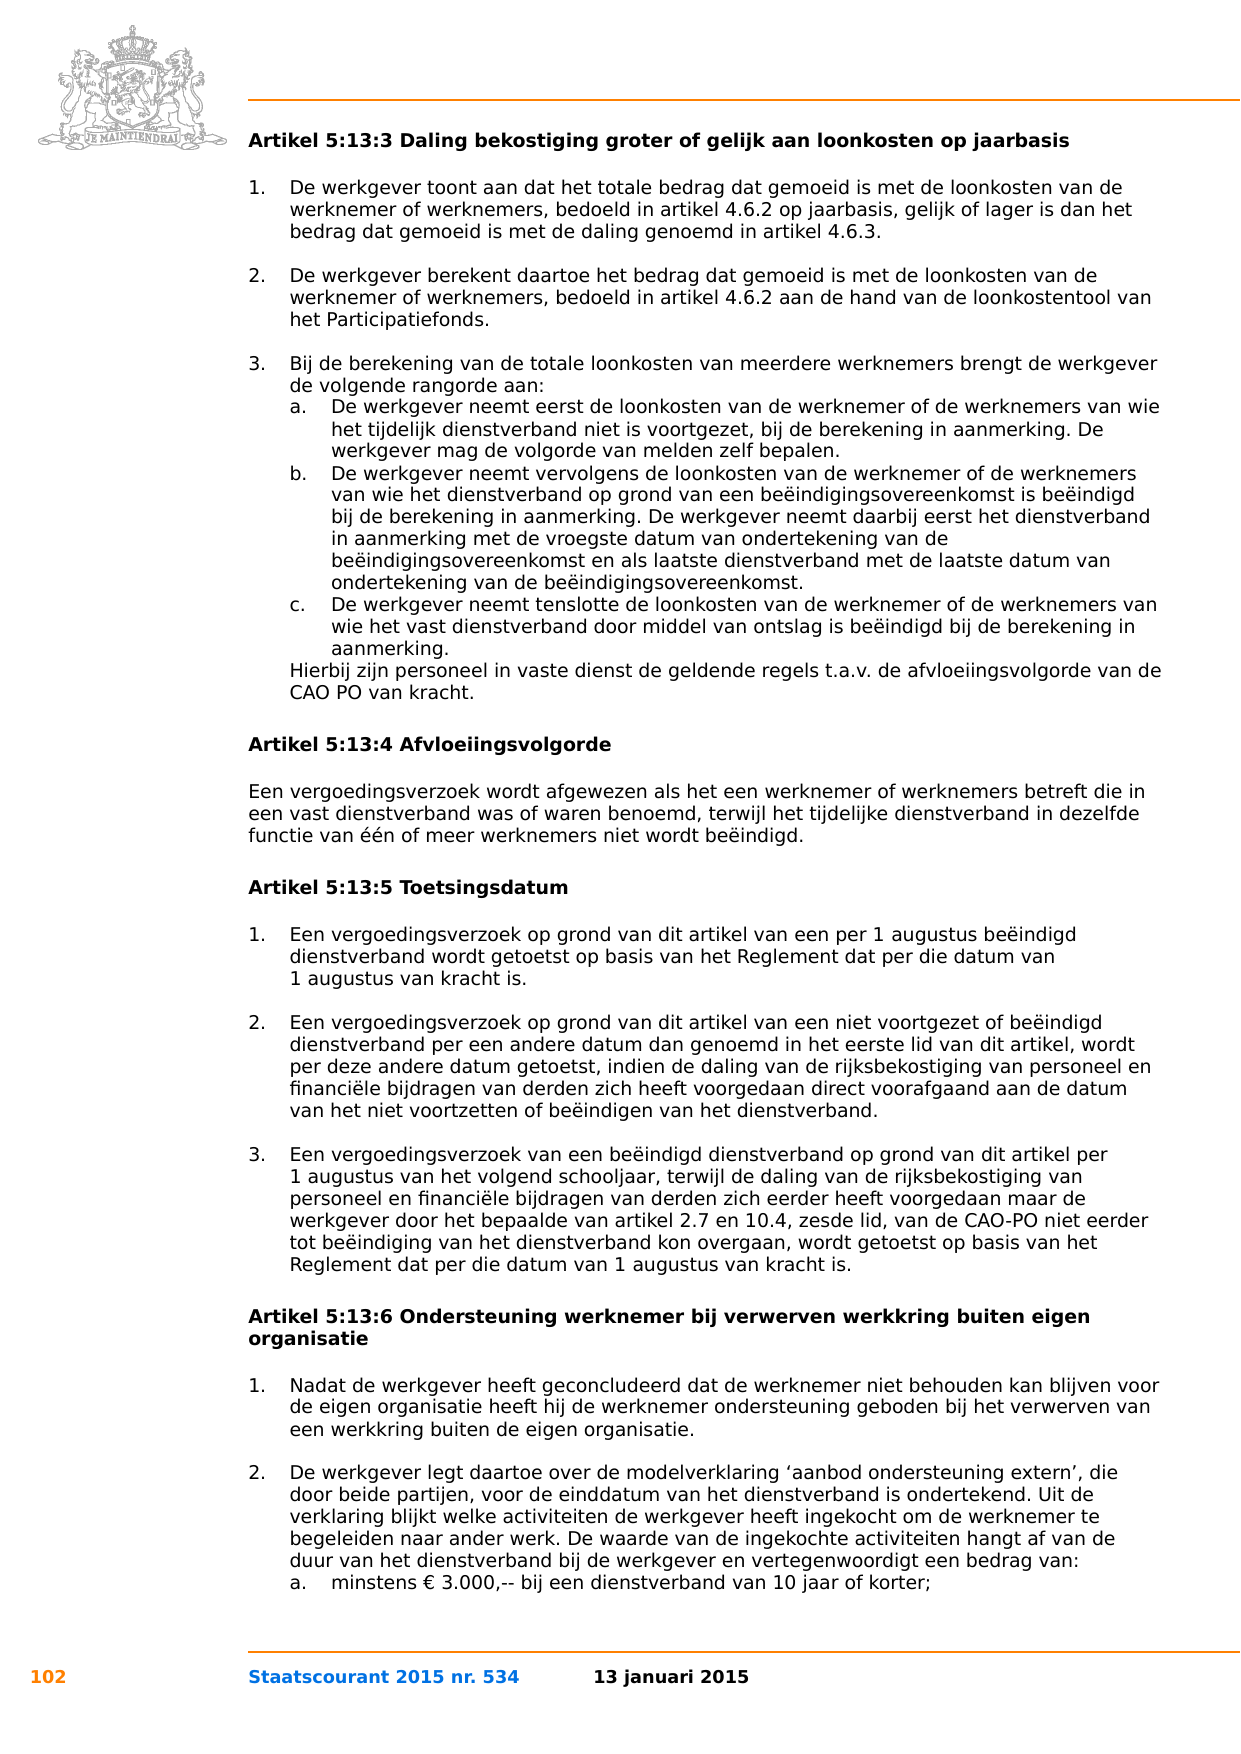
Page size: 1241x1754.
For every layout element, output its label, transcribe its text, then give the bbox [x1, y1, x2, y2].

text a. minstens € 3.000,-- bij een dienstverband van 10 jaar of korter; [289, 1572, 1163, 1594]
text c. De werkgever neemt tenslotte de loonkosten van de werknemer of de werknemers van wie het vast dienstverband door middel van ontslag is beëindigd bij de berekening in aanmerking. [289, 594, 1163, 660]
text b. De werkgever neemt vervolgens de loonkosten van de werknemer of de werknemers van wie het dienstverband op grond van een beëindigingsovereenkomst is beëindigd bij de berekening in aanmerking. De werkgever neemt daarbij eerst het dienstverband in aanmerking met de vroegste datum van ondertekening van de beëindigingsovereenkomst en als laatste dienstverband met de laatste datum van ondertekening van de beëindigingsovereenkomst. [289, 462, 1163, 594]
picture [38, 25, 227, 150]
text 1. Een vergoedingsverzoek op grond van dit artikel van een per 1 augustus beëindigd dienstverband wordt getoetst op basis van het Reglement dat per die datum van 1 augustus van kracht is. [248, 924, 1163, 990]
text Hierbij zijn personeel in vaste dienst de geldende regels t.a.v. de afvloeiingsvolgorde van de CAO PO van kracht. [289, 660, 1163, 704]
text 2. De werkgever legt daartoe over de modelverklaring ‘aanbod ondersteuning extern’, die door beide partijen, voor de einddatum van het dienstverband is ondertekend. Uit de verklaring blijkt welke activiteiten de werkgever heeft ingekocht om de werknemer te begeleiden naar ander werk. De waarde van de ingekochte activiteiten hangt af van de duur van het dienstverband bij de werkgever en vertegenwoordigt een bedrag van: [248, 1462, 1163, 1572]
subtitle Artikel 5:13:6 Ondersteuning werknemer bij verwerven werkkring buiten eigen organisatie [248, 1306, 1163, 1349]
text Een vergoedingsverzoek wordt afgewezen als het een werknemer of werknemers betreft die in een vast dienstverband was of waren benoemd, terwijl het tijdelijke dienstverband in dezelfde functie van één of meer werknemers niet wordt beëindigd. [248, 781, 1163, 847]
text 3. Een vergoedingsverzoek van een beëindigd dienstverband op grond van dit artikel per 1 augustus van het volgend schooljaar, terwijl de daling van de rijksbekostiging van personeel en financiële bijdragen van derden zich eerder heeft voorgedaan maar de werkgever door het bepaalde van artikel 2.7 en 10.4, zesde lid, van de CAO-PO niet eerder tot beëindiging van het dienstverband kon overgaan, wordt getoetst op basis van het Reglement dat per die datum van 1 augustus van kracht is. [248, 1144, 1163, 1276]
subtitle Artikel 5:13:5 Toetsingsdatum [248, 877, 1163, 899]
text 2. Een vergoedingsverzoek op grond van dit artikel van een niet voortgezet of beëindigd dienstverband per een andere datum dan genoemd in het eerste lid van dit artikel, wordt per deze andere datum getoetst, indien de daling van de rijksbekostiging van personeel en financiële bijdragen van derden zich heeft voorgedaan direct voorafgaand aan de datum van het niet voortzetten of beëindigen van het dienstverband. [248, 1012, 1163, 1122]
text 2. De werkgever berekent daartoe het bedrag dat gemoeid is met de loonkosten van de werknemer of werknemers, bedoeld in artikel 4.6.2 aan de hand van de loonkostentool van het Participatiefonds. [248, 265, 1163, 331]
text 1. Nadat de werkgever heeft geconcludeerd dat de werknemer niet behouden kan blijven voor de eigen organisatie heeft hij de werknemer ondersteuning geboden bij het verwerven van een werkkring buiten de eigen organisatie. [248, 1374, 1163, 1440]
text 1. De werkgever toont aan dat het totale bedrag dat gemoeid is met de loonkosten van de werknemer of werknemers, bedoeld in artikel 4.6.2 op jaarbasis, gelijk of lager is dan het bedrag dat gemoeid is met de daling genoemd in artikel 4.6.3. [248, 177, 1163, 243]
subtitle Artikel 5:13:3 Daling bekostiging groter of gelijk aan loonkosten op jaarbasis [248, 130, 1163, 152]
text 3. Bij de berekening van de totale loonkosten van meerdere werknemers brengt de werkgever de volgende rangorde aan: [248, 352, 1163, 396]
subtitle Artikel 5:13:4 Afvloeiingsvolgorde [248, 734, 1163, 756]
text a. De werkgever neemt eerst de loonkosten van de werknemer of de werknemers van wie het tijdelijk dienstverband niet is voortgezet, bij de berekening in aanmerking. De werkgever mag de volgorde van melden zelf bepalen. [289, 396, 1163, 462]
